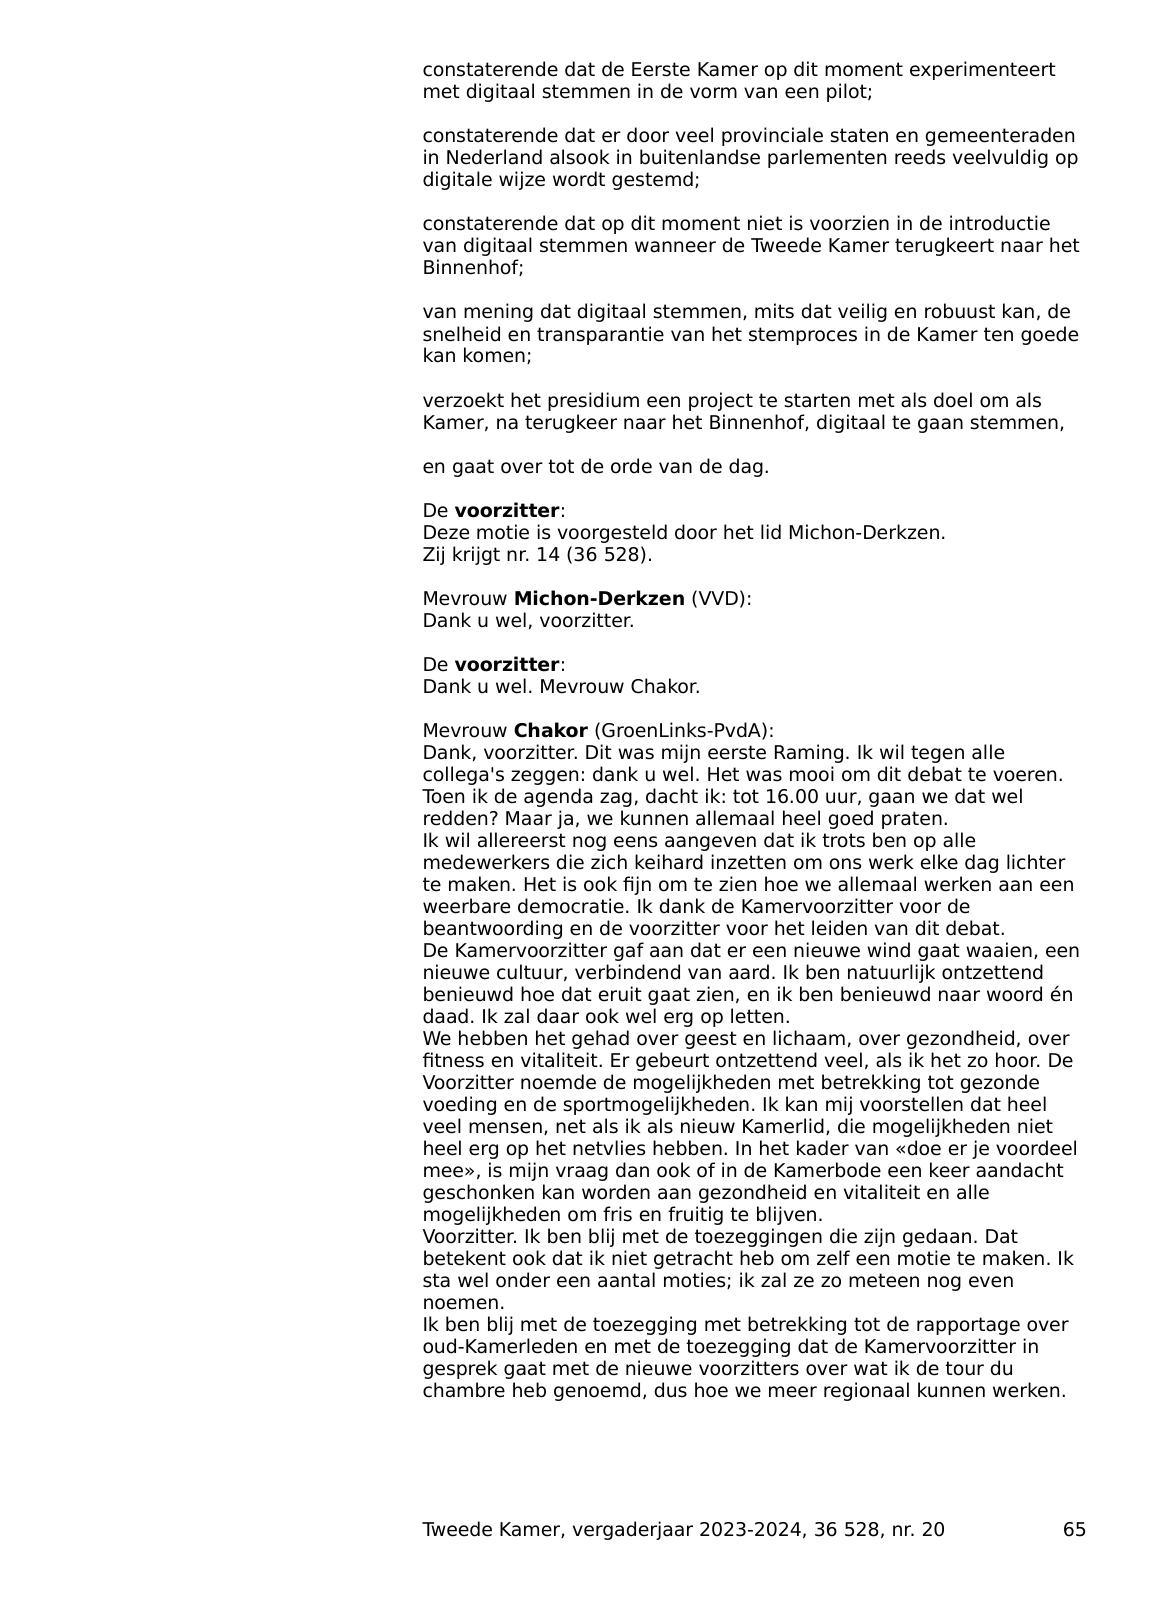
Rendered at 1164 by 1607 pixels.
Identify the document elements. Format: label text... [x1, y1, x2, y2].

text Mevrouw Chakor (GroenLinks-PvdA): [422, 720, 1087, 742]
text Voorzitter. Ik ben blij met de toezeggingen die zijn gedaan. Dat betekent ook dat ik niet getracht heb om zelf een motie te maken. Ik sta wel onder een aantal moties; ik zal ze zo meteen nog even noemen. [422, 1226, 1087, 1314]
text Dank u wel. Mevrouw Chakor. [422, 676, 1087, 698]
text van mening dat digitaal stemmen, mits dat veilig en robuust kan, de snelheid en transparantie van het stemproces in de Kamer ten goede kan komen; [422, 301, 1087, 367]
text Dank, voorzitter. Dit was mijn eerste Raming. Ik wil tegen alle collega's zeggen: dank u wel. Het was mooi om dit debat te voeren. Toen ik de agenda zag, dacht ik: tot 16.00 uur, gaan we dat wel redden? Maar ja, we kunnen allemaal heel goed praten. [422, 742, 1087, 830]
text constaterende dat op dit moment niet is voorzien in de introductie van digitaal stemmen wanneer de Tweede Kamer terugkeert naar het Binnenhof; [422, 213, 1087, 279]
text De Kamervoorzitter gaf aan dat er een nieuwe wind gaat waaien, een nieuwe cultuur, verbindend van aard. Ik ben natuurlijk ontzettend benieuwd hoe dat eruit gaat zien, en ik ben benieuwd naar woord én daad. Ik zal daar ook wel erg op letten. [422, 940, 1087, 1028]
text Dank u wel, voorzitter. [422, 610, 1087, 632]
text Ik ben blij met de toezegging met betrekking tot de rapportage over oud-Kamerleden en met de toezegging dat de Kamervoorzitter in gesprek gaat met de nieuwe voorzitters over wat ik de tour du chambre heb genoemd, dus hoe we meer regionaal kunnen werken. [422, 1314, 1087, 1402]
text Ik wil allereerst nog eens aangeven dat ik trots ben op alle medewerkers die zich keihard inzetten om ons werk elke dag lichter te maken. Het is ook fijn om te zien hoe we allemaal werken aan een weerbare democratie. Ik dank de Kamervoorzitter voor de beantwoording en de voorzitter voor het leiden van dit debat. [422, 830, 1087, 940]
text We hebben het gehad over geest en lichaam, over gezondheid, over fitness en vitaliteit. Er gebeurt ontzettend veel, als ik het zo hoor. De Voorzitter noemde de mogelijkheden met betrekking tot gezonde voeding en de sportmogelijkheden. Ik kan mij voorstellen dat heel veel mensen, net als ik als nieuw Kamerlid, die mogelijkheden niet heel erg op het netvlies hebben. In het kader van «doe er je voordeel mee», is mijn vraag dan ook of in de Kamerbode een keer aandacht geschonken kan worden aan gezondheid en vitaliteit en alle mogelijkheden om fris en fruitig te blijven. [422, 1028, 1087, 1226]
text constaterende dat de Eerste Kamer op dit moment experimenteert met digitaal stemmen in de vorm van een pilot; [422, 59, 1087, 103]
text Zij krijgt nr. 14 (36 528). [422, 544, 1087, 566]
text en gaat over tot de orde van de dag. [422, 456, 1087, 478]
text Mevrouw Michon-Derkzen (VVD): [422, 588, 1087, 610]
text De voorzitter: [422, 654, 1087, 676]
text verzoekt het presidium een project te starten met als doel om als Kamer, na terugkeer naar het Binnenhof, digitaal te gaan stemmen, [422, 389, 1087, 433]
text De voorzitter: [422, 500, 1087, 522]
text Deze motie is voorgesteld door het lid Michon-Derkzen. [422, 522, 1087, 544]
text constaterende dat er door veel provinciale staten en gemeenteraden in Nederland alsook in buitenlandse parlementen reeds veelvuldig op digitale wijze wordt gestemd; [422, 125, 1087, 191]
